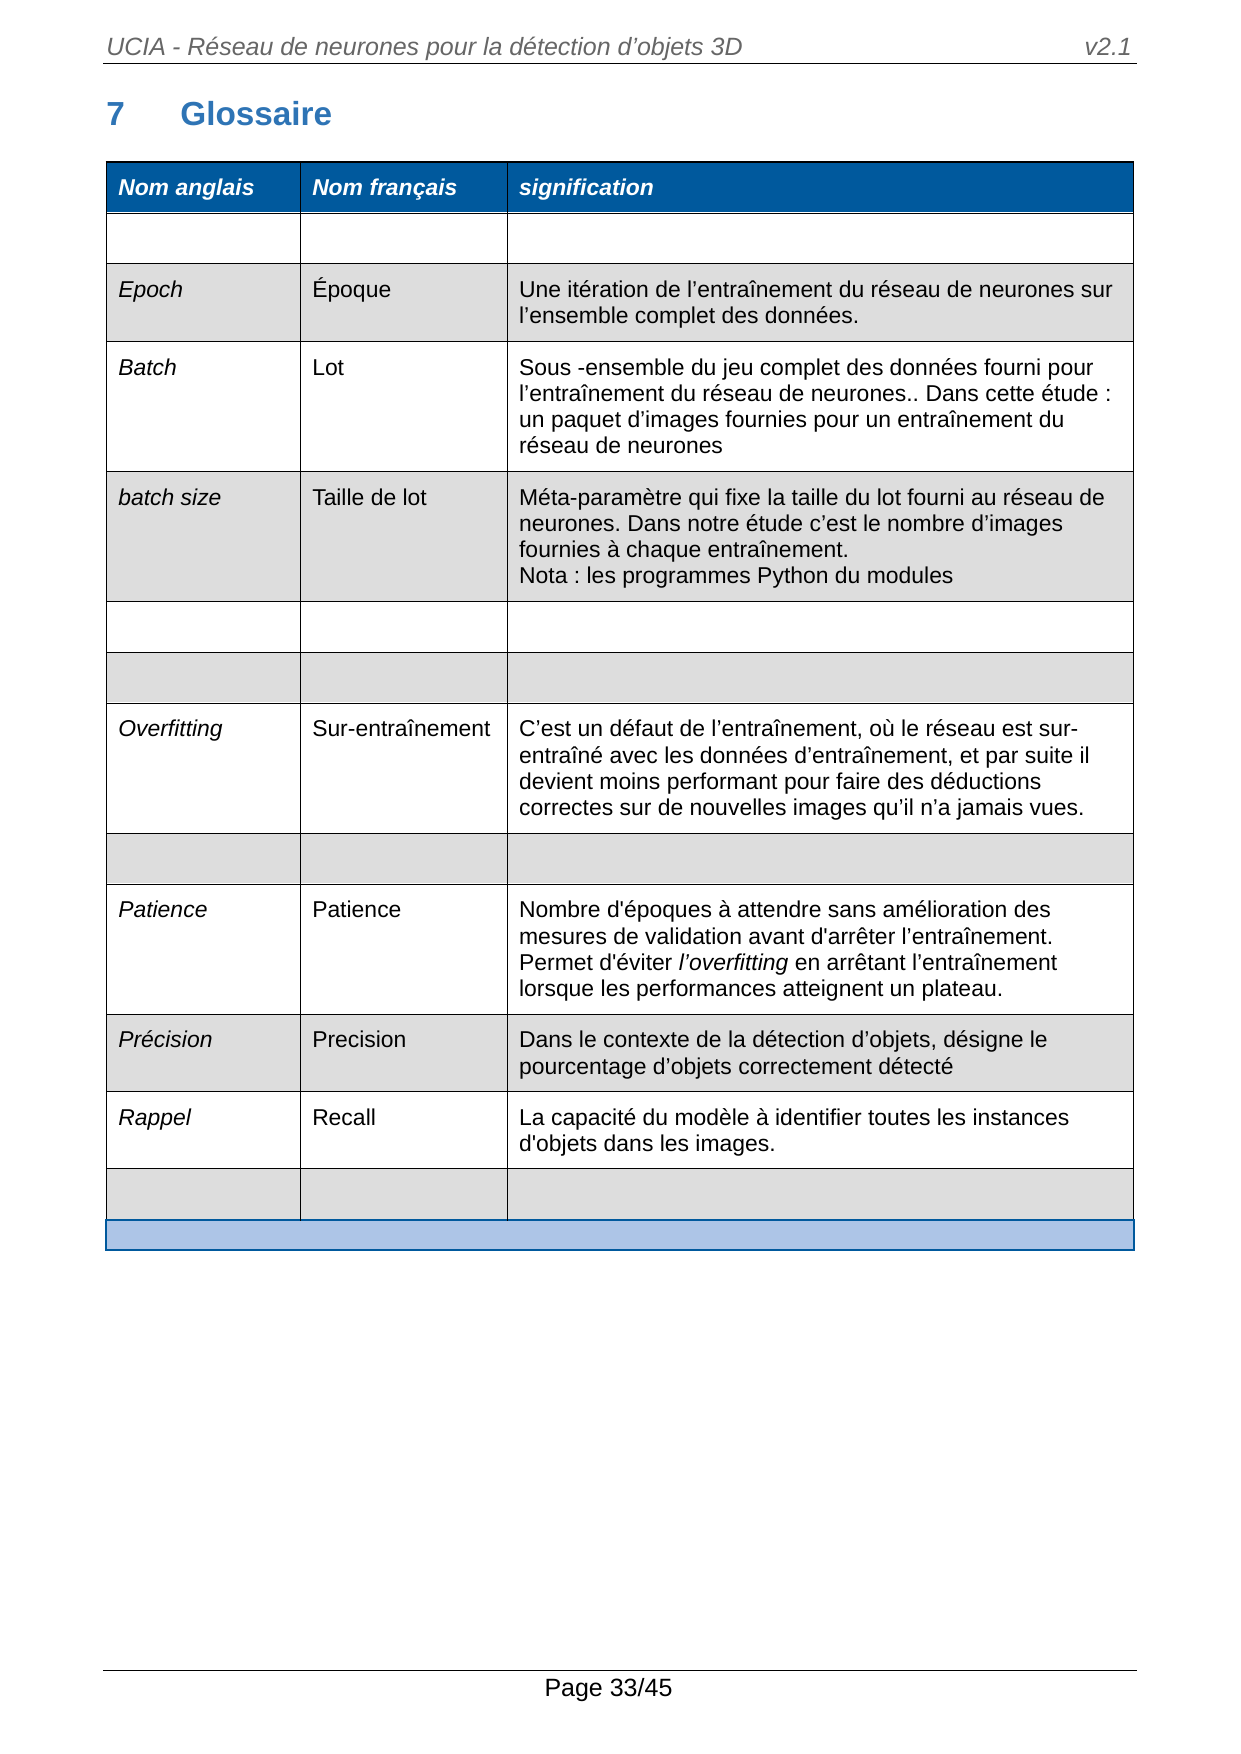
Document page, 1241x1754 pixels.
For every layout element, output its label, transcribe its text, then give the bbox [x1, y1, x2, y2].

table_cell [300, 1221, 507, 1249]
table_cell batch size [107, 472, 300, 601]
table_cell [507, 1221, 1133, 1249]
table_cell [508, 602, 1133, 652]
table_cell [508, 214, 1133, 263]
table_cell Nombre d'époques à attendre sans amélioration des mesures de validation avant d'arrêter l’entraînement. Permet d'éviter l’overfitting en arrêtant l’entraînement lorsque les performances atteignent un plateau. [508, 885, 1133, 1013]
table_cell Méta-paramètre qui fixe la taille du lot fourni au réseau de neurones. Dans notre étude c’est le nombre d’images fournies à chaque entraînement. Nota : les programmes Python du modules [508, 472, 1133, 601]
table_cell [107, 1169, 300, 1219]
table_header signification [508, 163, 1133, 212]
table_cell [107, 214, 300, 263]
table_cell Patience [107, 885, 300, 1013]
table_cell [508, 834, 1133, 883]
table_cell Précision [107, 1015, 300, 1091]
subtitle Glossaire [106, 94, 1134, 132]
table_cell [107, 834, 300, 883]
table_header Nom anglais [107, 163, 300, 212]
table_cell Epoch [107, 264, 300, 341]
table_cell [107, 1221, 300, 1249]
table_cell Époque [301, 264, 507, 341]
table_cell [508, 1169, 1133, 1219]
table_cell [301, 1169, 507, 1219]
table_cell Patience [301, 885, 507, 1013]
table_cell [301, 834, 507, 883]
table_cell Une itération de l’entraînement du réseau de neurones sur l’ensemble complet des données. [508, 264, 1133, 341]
table_cell Rappel [107, 1092, 300, 1168]
table_cell [301, 602, 507, 652]
table_cell [107, 602, 300, 652]
table_cell Sur-entraînement [301, 704, 507, 832]
table_cell Lot [301, 342, 507, 471]
table_cell Dans le contexte de la détection d’objets, désigne le pourcentage d’objets correctement détecté [508, 1015, 1133, 1091]
table_cell Batch [107, 342, 300, 471]
table_header Nom français [301, 163, 507, 212]
table_cell Taille de lot [301, 472, 507, 601]
table_cell [301, 653, 507, 702]
table_cell [301, 214, 507, 263]
table_cell C’est un défaut de l’entraînement, où le réseau est sur-entraîné avec les données d’entraînement, et par suite il devient moins performant pour faire des déductions correctes sur de nouvelles images qu’il n’a jamais vues. [508, 704, 1133, 832]
table_cell Precision [301, 1015, 507, 1091]
table_cell Sous -ensemble du jeu complet des données fourni pour l’entraînement du réseau de neurones.. Dans cette étude : un paquet d’images fournies pour un entraînement du réseau de neurones [508, 342, 1133, 471]
table_cell La capacité du modèle à identifier toutes les instances d'objets dans les images. [508, 1092, 1133, 1168]
table_cell [107, 653, 300, 702]
table_cell Overfitting [107, 704, 300, 832]
table_cell [508, 653, 1133, 702]
table_cell Recall [301, 1092, 507, 1168]
